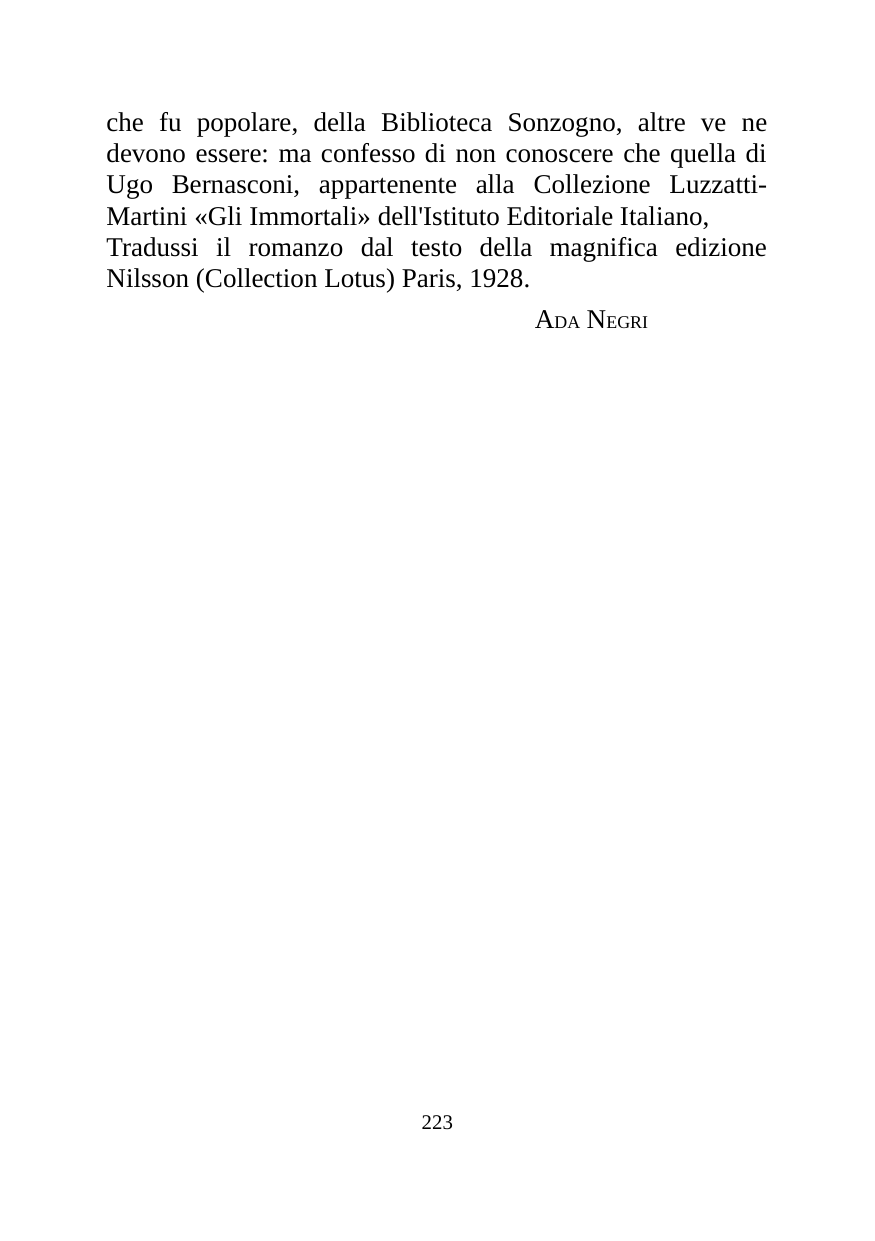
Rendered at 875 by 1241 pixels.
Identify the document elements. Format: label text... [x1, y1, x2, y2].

text Tradussi il romanzo dal testo della magnifica edizione Nilsson (Collection Lotus) Paris, 1928. [106, 231, 768, 293]
text Ada Negri [505, 303, 768, 335]
text che fu popolare, della Biblioteca Sonzogno, altre ve ne devono essere: ma confesso di non conoscere che quella di Ugo Bernasconi, appartenente alla Collezione Luzzatti-Martini «Gli Immortali» dell'Istituto Editoriale Italiano, [106, 106, 768, 231]
